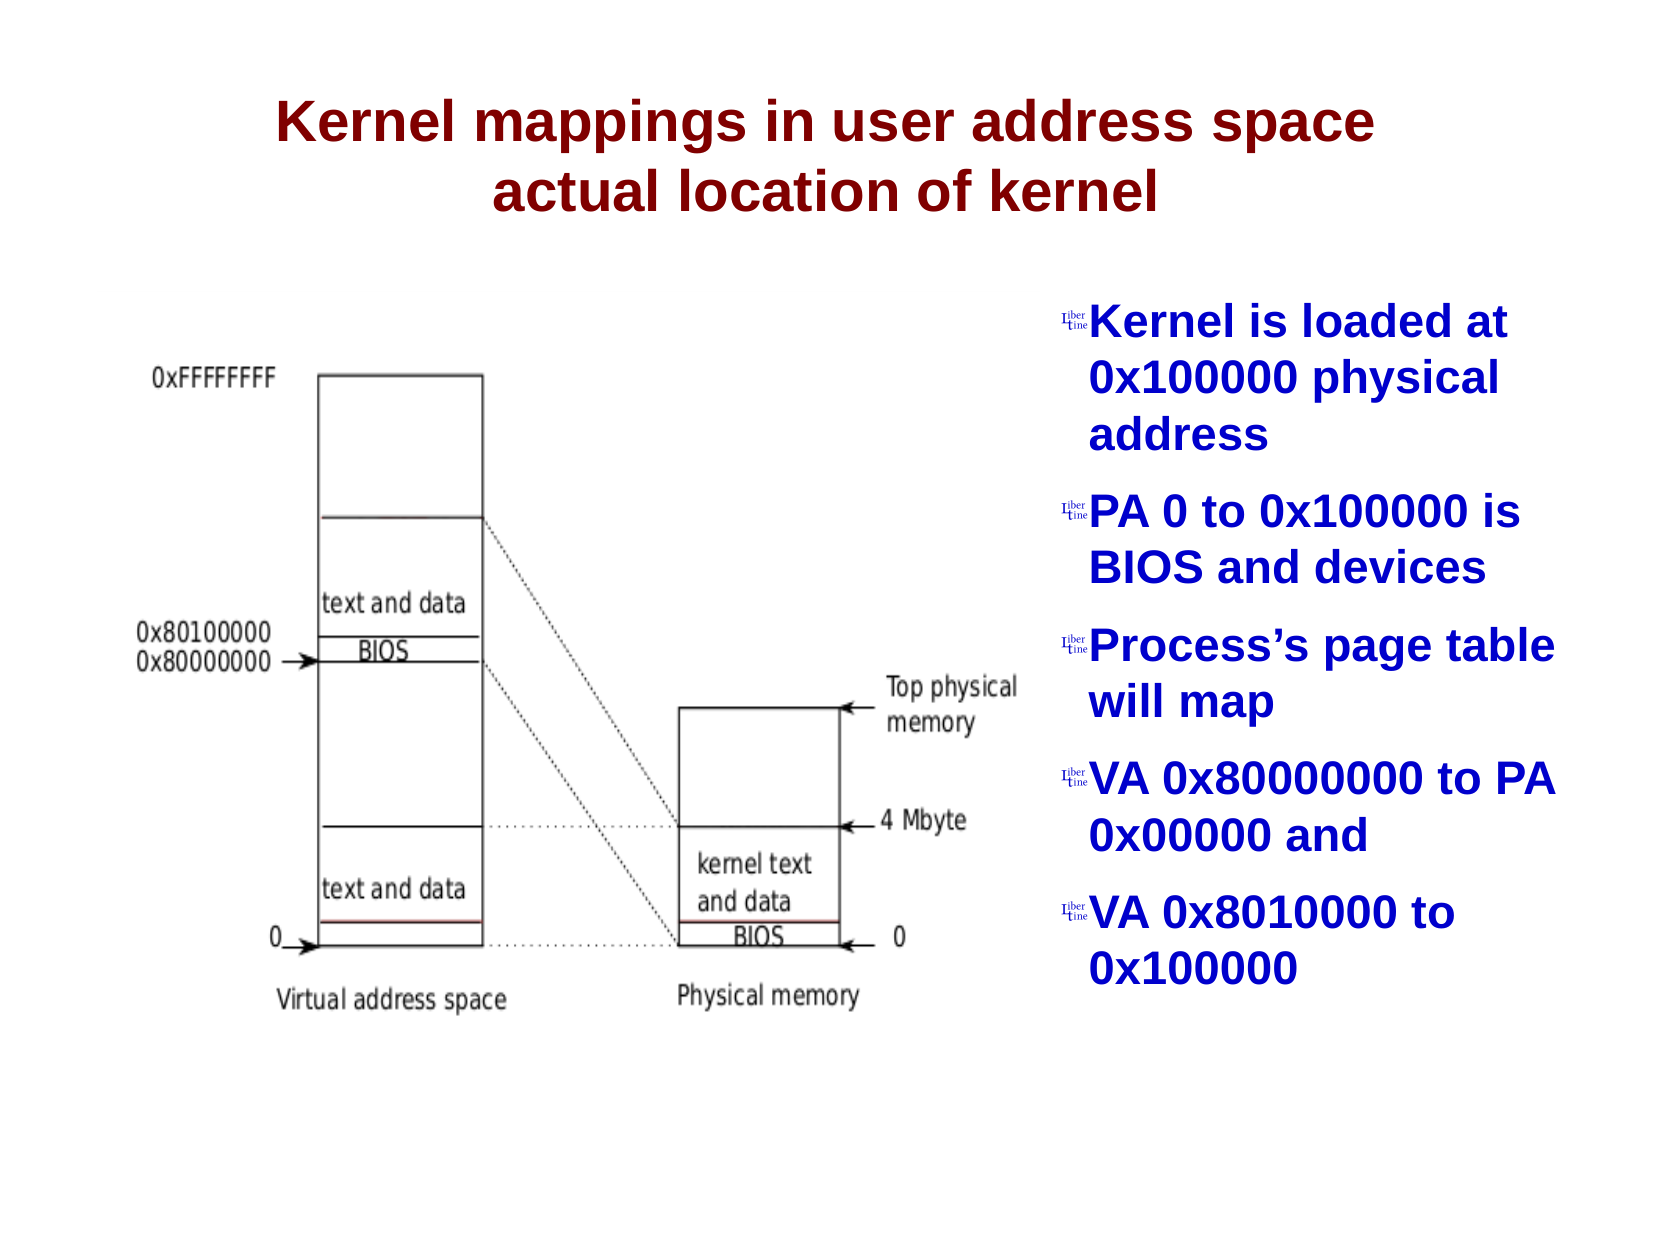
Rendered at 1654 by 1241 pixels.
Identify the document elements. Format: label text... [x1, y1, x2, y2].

title Kernel mappings in user address space actual location of kernel [82, 0, 1571, 307]
picture [97, 290, 1040, 1018]
list Kernel is loaded at 0x100000 physical address PA 0 to 0x100000 is BIOS and devices Process’s page table will map VA 0x80000000 to PA 0x00000 and VA 0x8010000 to 0x100000 [1051, 290, 1571, 1010]
